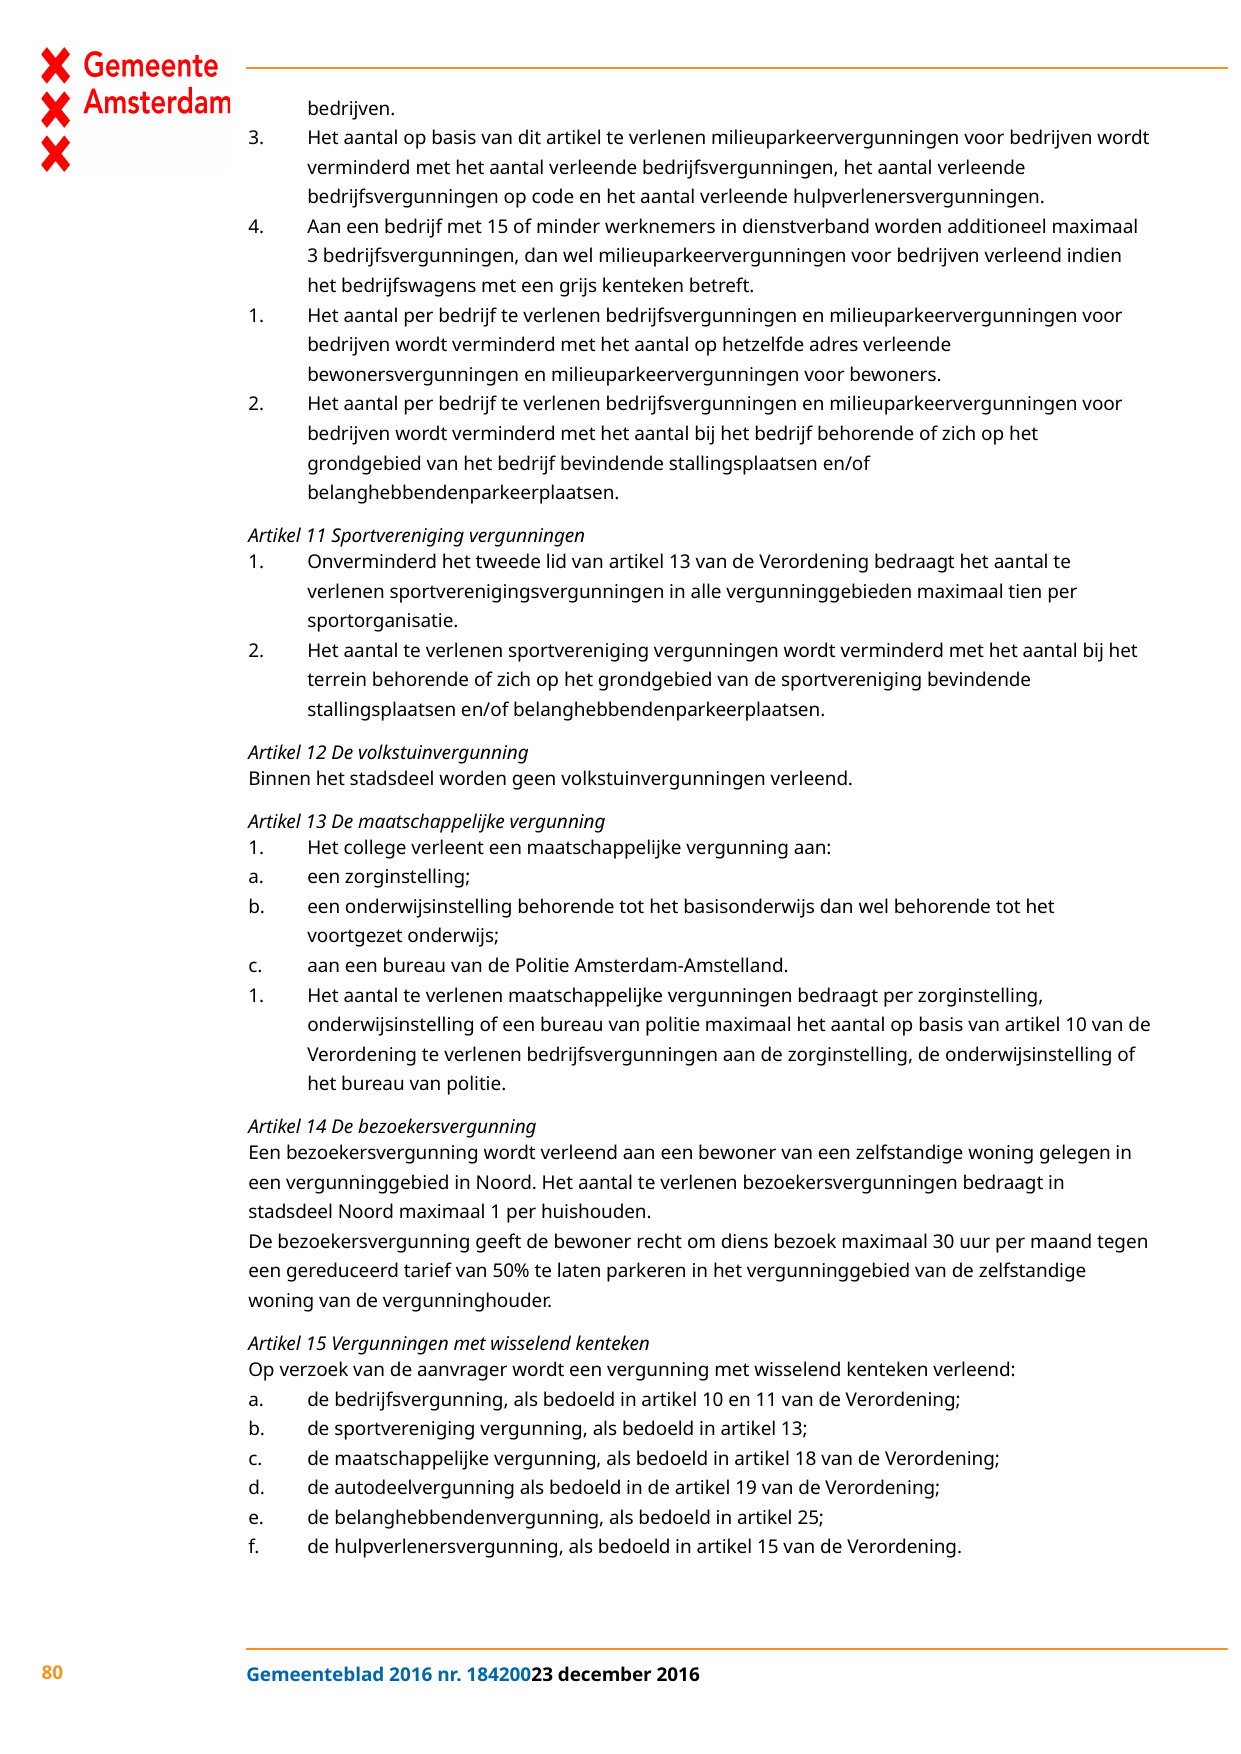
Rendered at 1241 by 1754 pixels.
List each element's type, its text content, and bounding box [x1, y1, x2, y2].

picture [41, 47, 231, 172]
text Een bezoekersvergunning wordt verleend aan een bewoner van een zelfstandige woning gelegen in een vergunninggebied in Noord. Het aantal te verlenen bezoekersvergunningen bedraagt in stadsdeel Noord maximaal 1 per huishouden. [248, 1139, 1152, 1224]
list Het aantal te verlenen maatschappelijke vergunningen bedraagt per zorginstelling, onderwijsinstelling of een bureau van politie maximaal het aantal op basis van artikel 10 van de Verordening te verlenen bedrijfsvergunningen aan de zorginstelling, de onderwijsinstelling of het bureau van politie. [248, 982, 1152, 1096]
text Op verzoek van de aanvrager wordt een vergunning met wisselend kenteken verleend: [248, 1356, 1152, 1382]
text Artikel 12 De volkstuinvergunning [248, 739, 1152, 765]
list bedrijven. [248, 95, 1152, 121]
text Artikel 14 De bezoekersvergunning [248, 1114, 1152, 1139]
text Artikel 11 Sportvereniging vergunningen [248, 522, 1152, 548]
list de autodeelvergunning als bedoeld in de artikel 19 van de Verordening; [248, 1474, 1152, 1500]
list een zorginstelling; [248, 863, 1152, 889]
list aan een bureau van de Politie Amsterdam-Amstelland. [248, 952, 1152, 978]
list een onderwijsinstelling behorende tot het basisonderwijs dan wel behorende tot het voortgezet onderwijs; [248, 893, 1152, 948]
list de sportvereniging vergunning, als bedoeld in artikel 13; [248, 1415, 1152, 1441]
list de bedrijfsvergunning, als bedoeld in artikel 10 en 11 van de Verordening; [248, 1386, 1152, 1411]
list Het aantal te verlenen sportvereniging vergunningen wordt verminderd met het aantal bij het terrein behorende of zich op het grondgebied van de sportvereniging bevindende stallingsplaatsen en/of belanghebbendenparkeerplaatsen. [248, 637, 1152, 722]
text Binnen het stadsdeel worden geen volkstuinvergunningen verleend. [248, 765, 1152, 791]
text De bezoekersvergunning geeft de bewoner recht om diens bezoek maximaal 30 uur per maand tegen een gereduceerd tarief van 50% te laten parkeren in het vergunninggebied van de zelfstandige woning van de vergunninghouder. [248, 1228, 1152, 1313]
list Onverminderd het tweede lid van artikel 13 van de Verordening bedraagt het aantal te verlenen sportverenigingsvergunningen in alle vergunninggebieden maximaal tien per sportorganisatie. [248, 548, 1152, 633]
list de maatschappelijke vergunning, als bedoeld in artikel 18 van de Verordening; [248, 1445, 1152, 1471]
list Aan een bedrijf met 15 of minder werknemers in dienstverband worden additioneel maximaal 3 bedrijfsvergunningen, dan wel milieuparkeervergunningen voor bedrijven verleend indien het bedrijfswagens met een grijs kenteken betreft. [248, 213, 1152, 298]
list Het aantal op basis van dit artikel te verlenen milieuparkeervergunningen voor bedrijven wordt verminderd met het aantal verleende bedrijfsvergunningen, het aantal verleende bedrijfsvergunningen op code en het aantal verleende hulpverlenersvergunningen. [248, 124, 1152, 209]
list Het aantal per bedrijf te verlenen bedrijfsvergunningen en milieuparkeervergunningen voor bedrijven wordt verminderd met het aantal bij het bedrijf behorende of zich op het grondgebied van het bedrijf bevindende stallingsplaatsen en/of belanghebbendenparkeerplaatsen. [248, 391, 1152, 505]
list de belanghebbendenvergunning, als bedoeld in artikel 25; [248, 1504, 1152, 1530]
text Artikel 15 Vergunningen met wisselend kenteken [248, 1330, 1152, 1356]
list de hulpverlenersvergunning, als bedoeld in artikel 15 van de Verordening. [248, 1534, 1152, 1559]
list Het aantal per bedrijf te verlenen bedrijfsvergunningen en milieuparkeervergunningen voor bedrijven wordt verminderd met het aantal op hetzelfde adres verleende bewonersvergunningen en milieuparkeervergunningen voor bewoners. [248, 302, 1152, 387]
list Het college verleent een maatschappelijke vergunning aan: [248, 834, 1152, 859]
text Artikel 13 De maatschappelijke vergunning [248, 808, 1152, 834]
